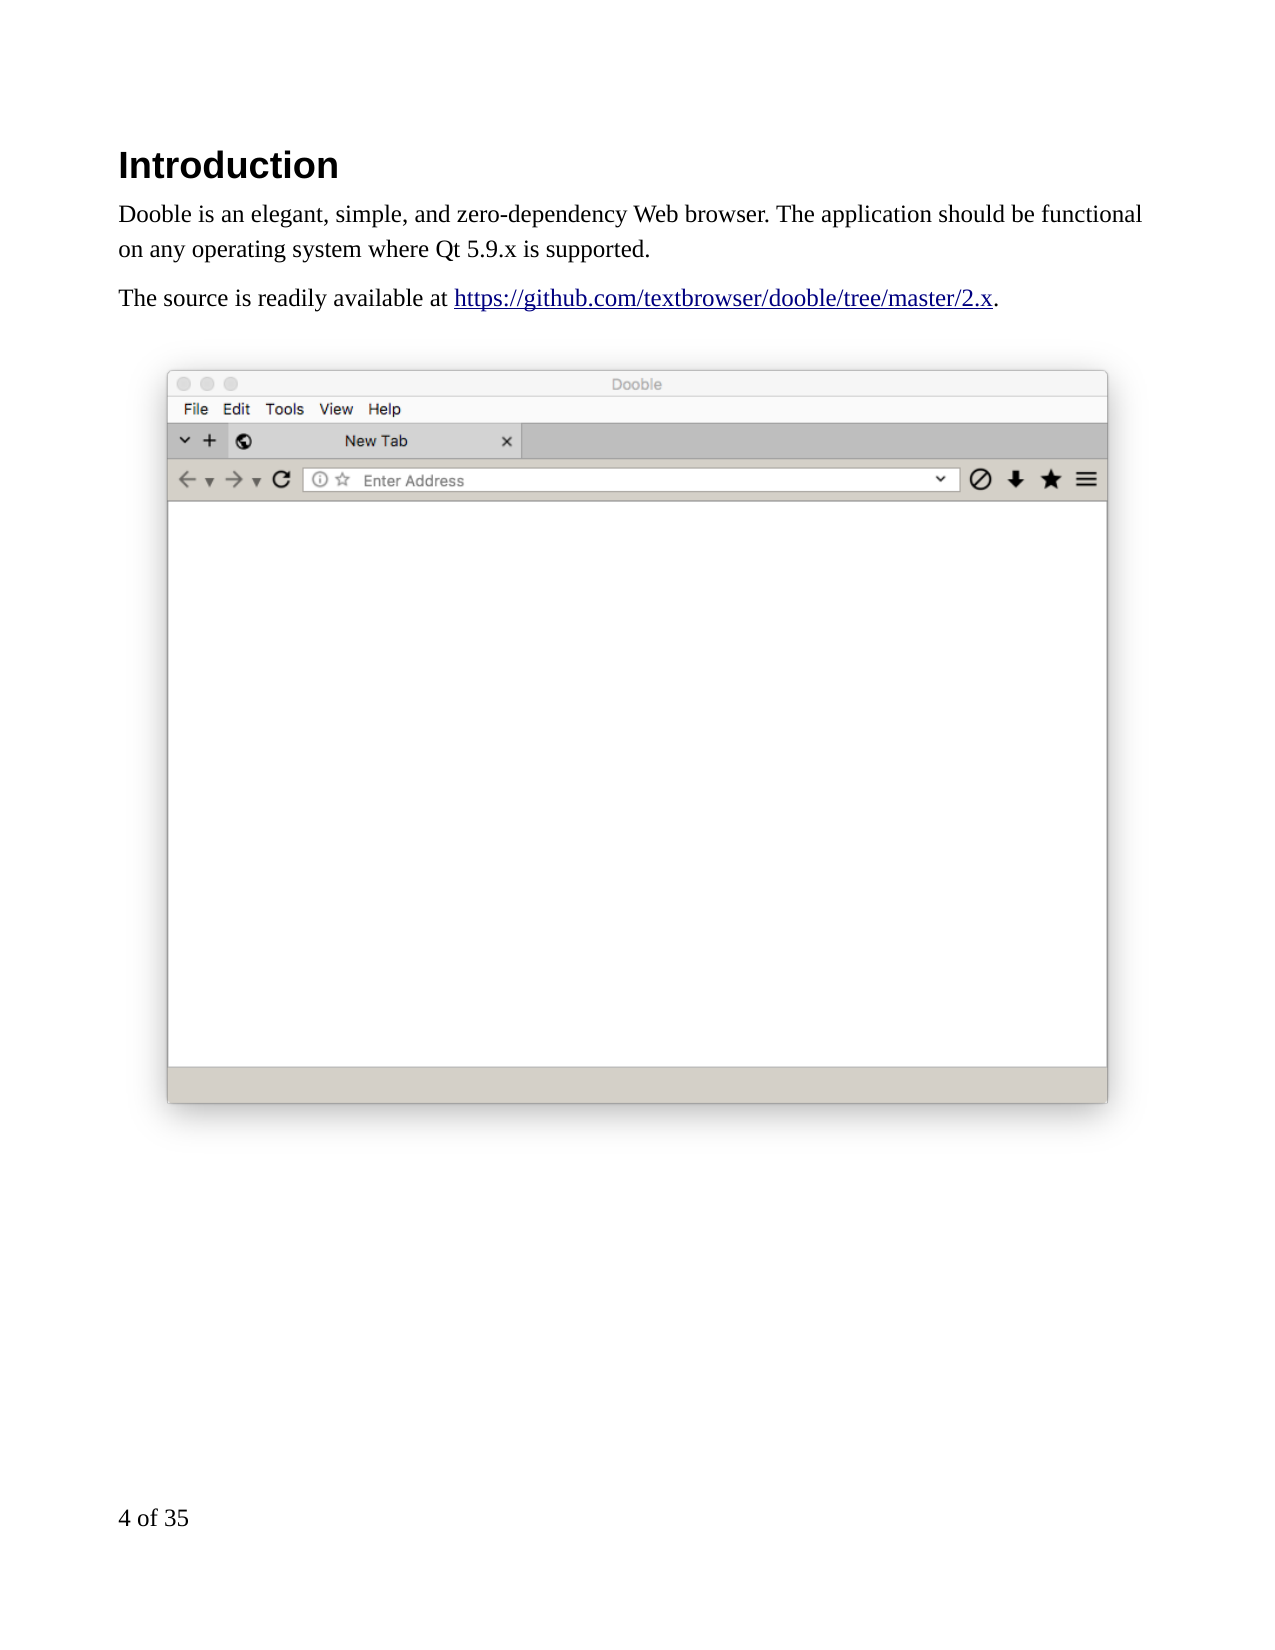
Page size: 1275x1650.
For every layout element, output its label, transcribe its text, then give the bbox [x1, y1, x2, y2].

text The source is readily available at https://github.com/textbrowser/dooble/tree/master/2.x. [118, 283, 1157, 312]
text Dooble is an elegant, simple, and zero-dependency Web browser. The application should be functional on any operating system where Qt 5.9.x is supported. [118, 199, 1157, 262]
picture [118, 331, 1157, 1162]
subtitle Introduction [118, 143, 1157, 187]
